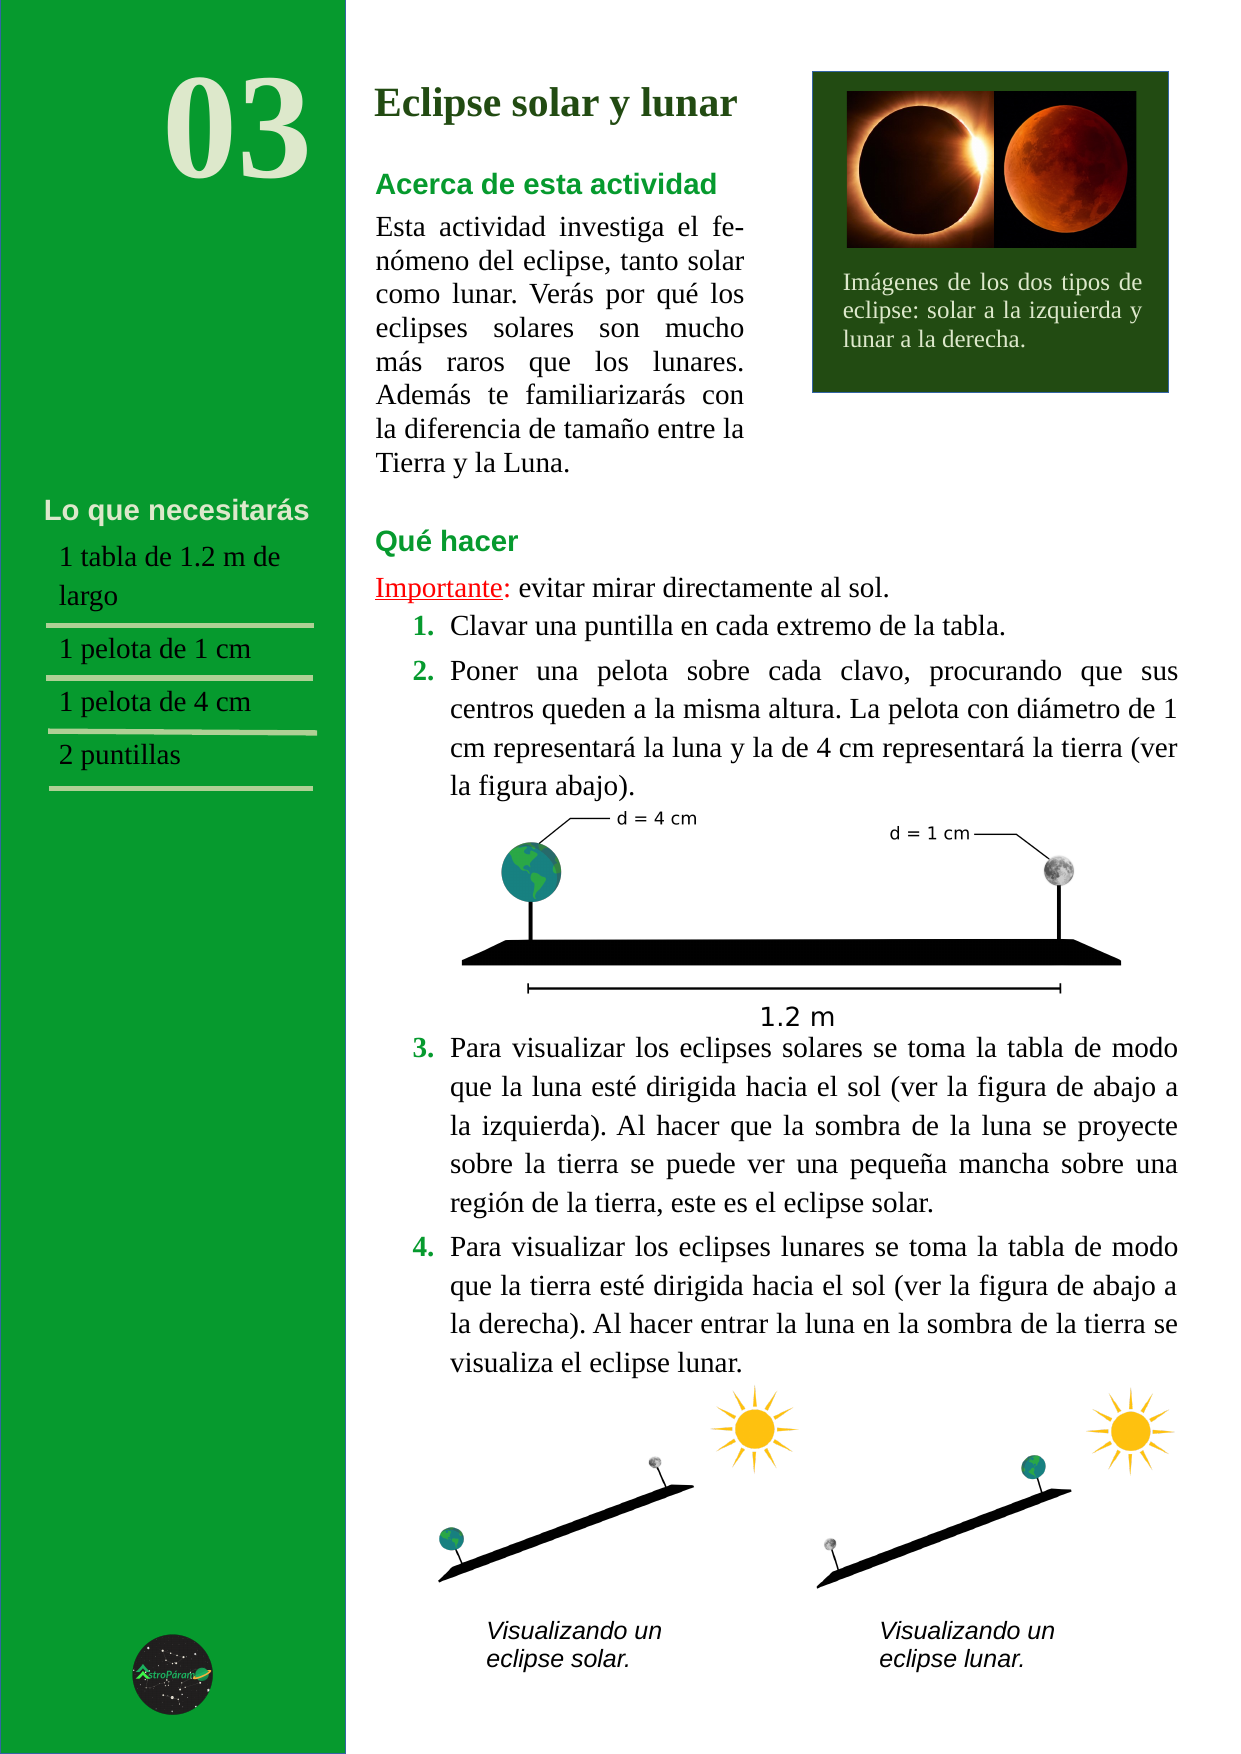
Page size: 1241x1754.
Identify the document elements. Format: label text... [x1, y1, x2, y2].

list Clavar una puntilla en cada extremo de la tabla. [412, 608, 1179, 642]
picture [131, 1633, 214, 1716]
subtitle Qué hacer [375, 523, 1179, 557]
list Para visualizar los eclipses lunares se toma la tabla de modo que la tierra esté dirigida hacia el sol (ver la figura de abajo a la derecha). Al hacer entrar la luna en la sombra de la tierra se visualiza el eclipse lunar. [412, 1229, 1179, 1378]
list Poner una pelota sobre cada clavo, procurando que sus centros queden a la misma altura. La pelota con diámetro de 1 cm representará la luna y la de 4 cm representará la tierra (ver la figura abajo). [412, 653, 1179, 802]
list Para visualizar los eclipses solares se toma la tabla de modo que la luna esté dirigida hacia el sol (ver la figura de abajo a la izquierda). Al hacer que la sombra de la luna se proyecte sobre la tierra se puede ver una pequeña mancha sobre una región de la tierra, este es el eclipse solar. [412, 1026, 1179, 1218]
text Importante: evitar mirar directamente al sol. [375, 570, 1179, 603]
picture [438, 1383, 803, 1588]
picture [846, 91, 1137, 248]
picture [804, 1383, 1179, 1593]
subtitle Acerca de esta actividad [375, 167, 812, 201]
picture [461, 811, 1122, 1026]
